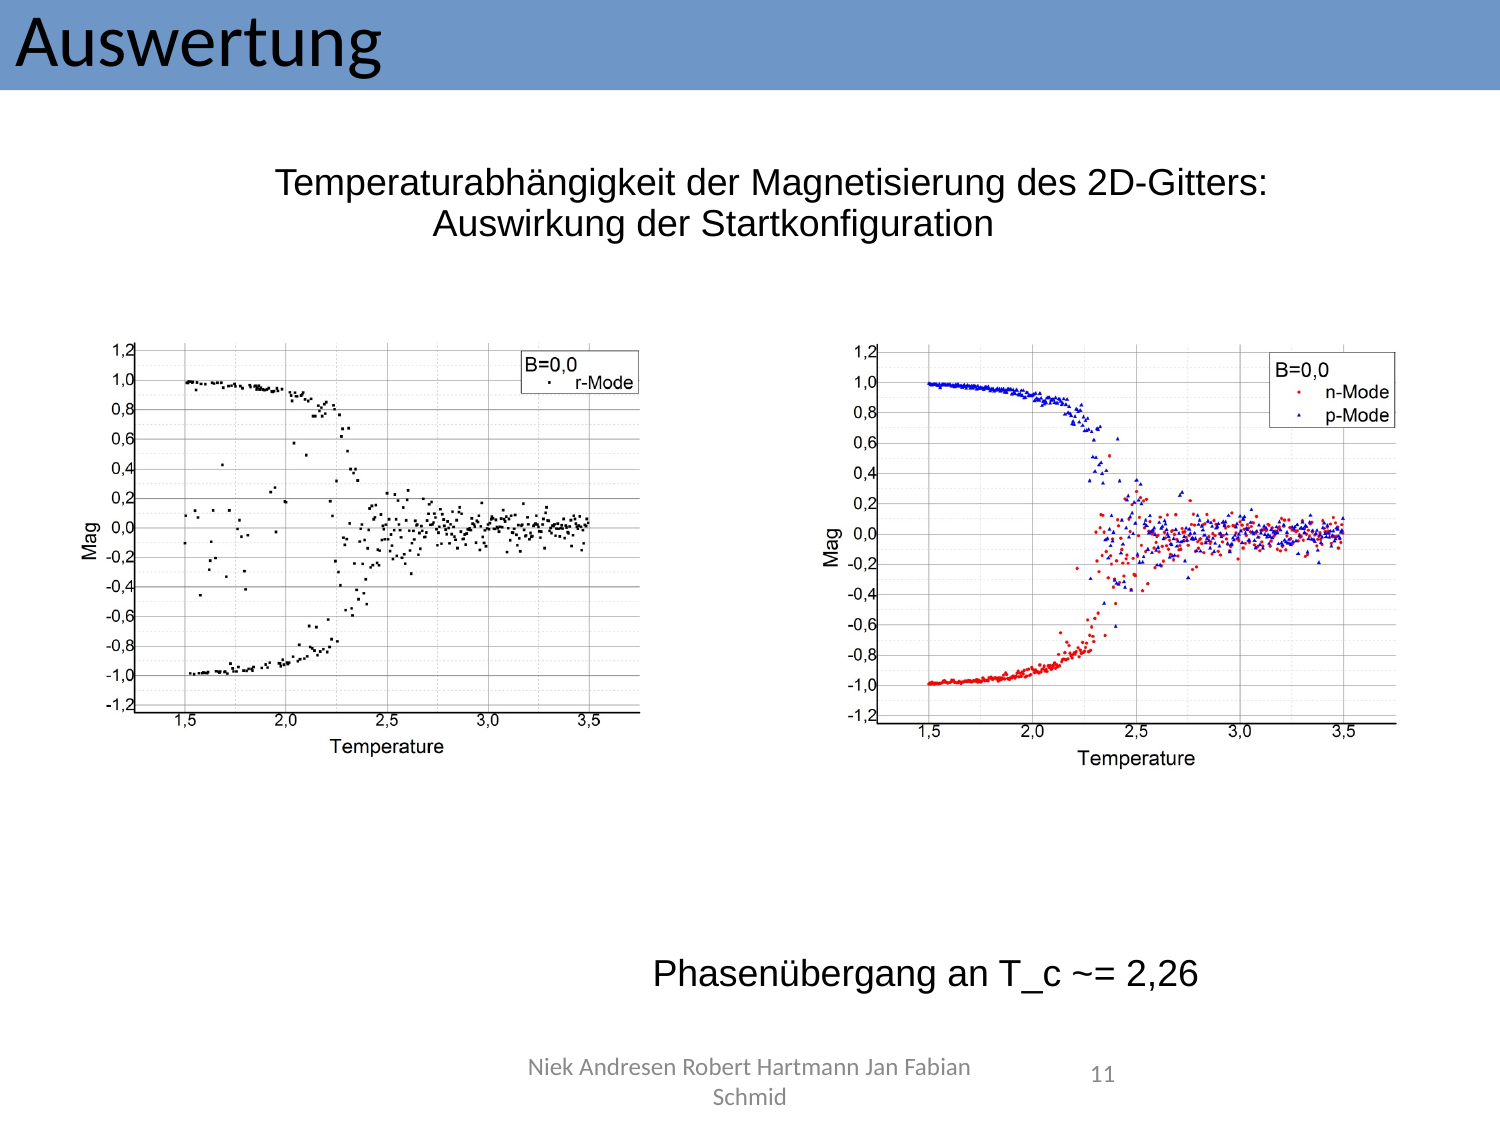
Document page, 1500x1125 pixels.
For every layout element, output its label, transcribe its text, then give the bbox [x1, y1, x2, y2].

text_box Niek Andresen Robert Hartmann Jan Fabian Schmid [512, 1042, 988, 1103]
picture [2, 283, 1500, 811]
text_box Temperaturabhängigkeit der Magnetisierung des 2D-Gitters: Auswirkung der Startkonfiguration [259, 153, 1284, 253]
text_box Auswertung [0, 0, 1500, 91]
text_box [1074, 1042, 1426, 1103]
text_box Phasenübergang an T_c ~= 2,26 [637, 944, 1214, 1002]
